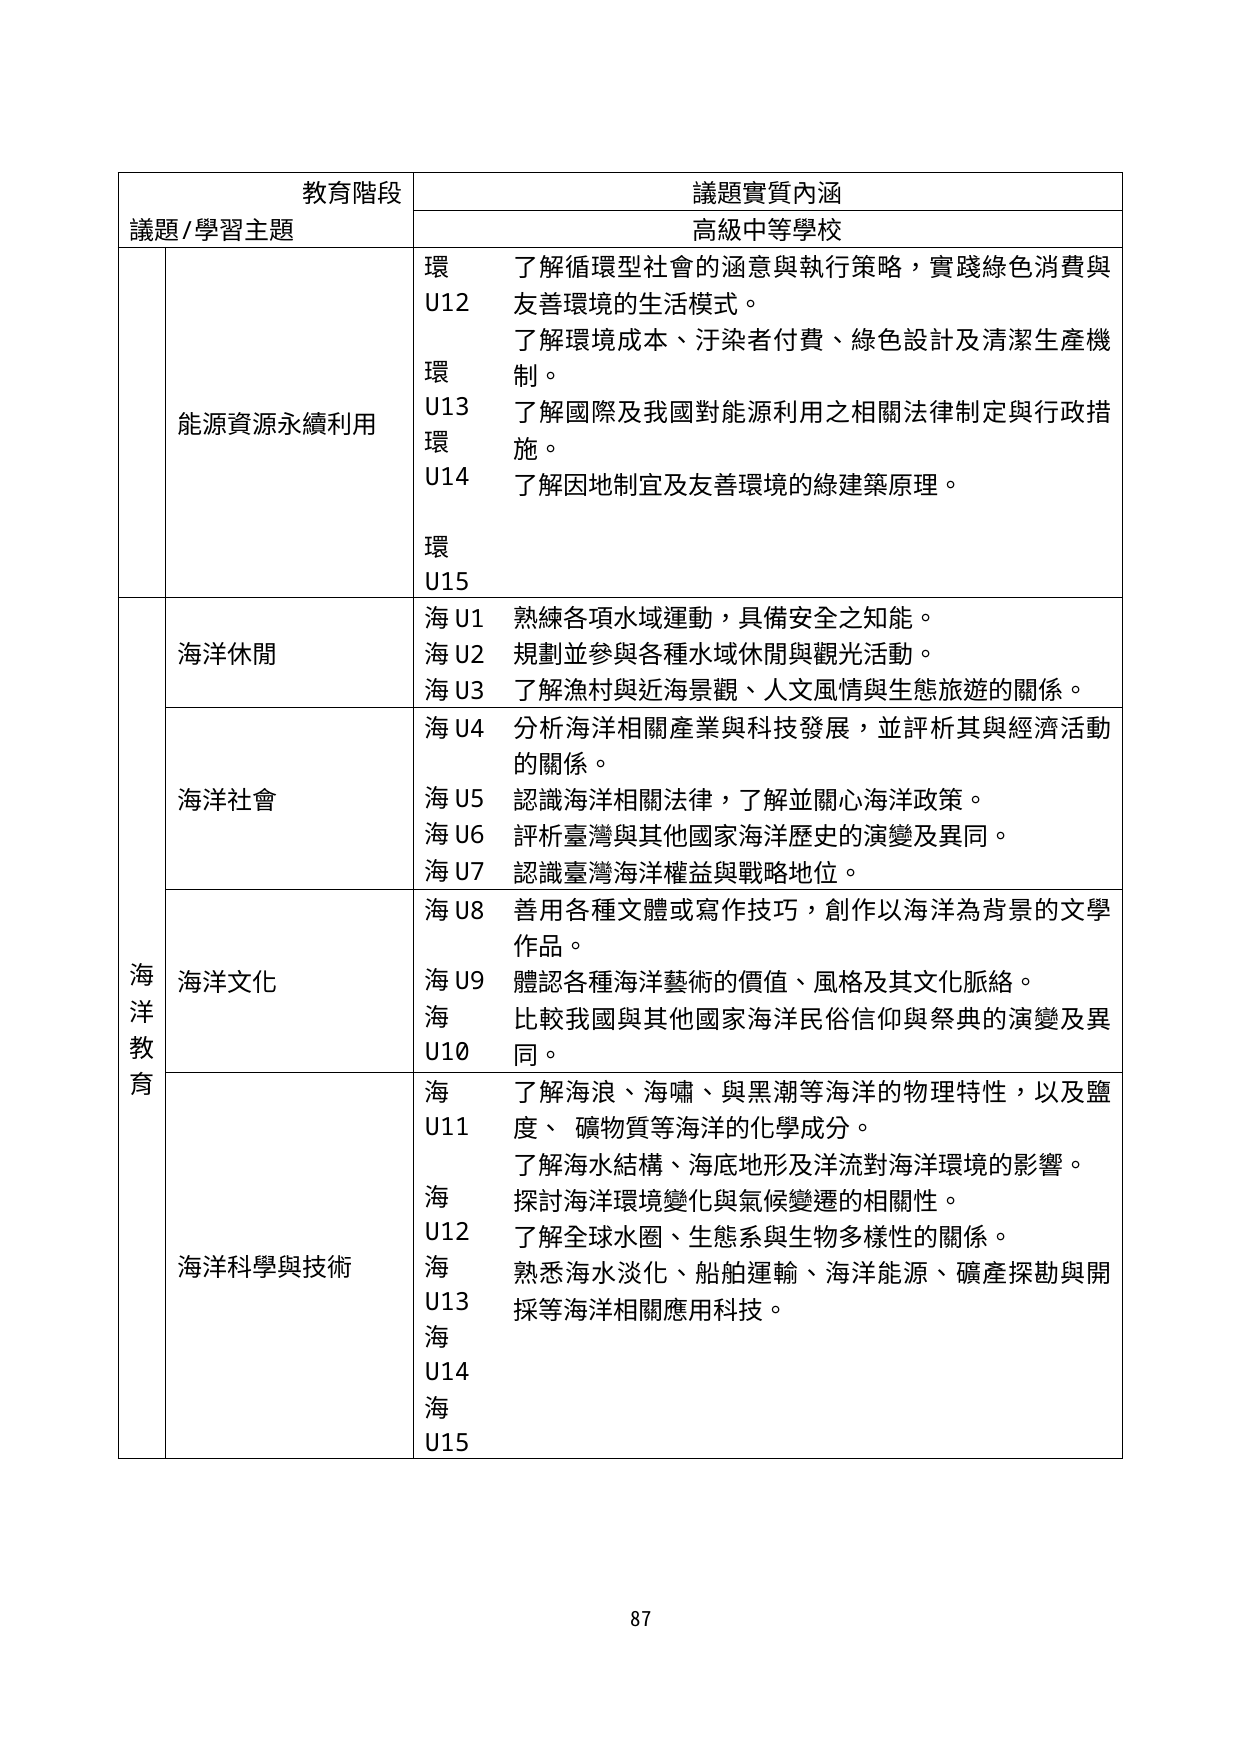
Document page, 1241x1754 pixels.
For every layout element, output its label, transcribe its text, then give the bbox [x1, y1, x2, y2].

table_header 議題實質內涵 [414, 173, 1122, 209]
table_cell 海洋教育 [119, 598, 165, 1458]
table_cell 海U8 海U9 海U10 [414, 890, 502, 1072]
table_cell 海洋社會 [166, 708, 413, 889]
table_cell 海U4 海U5 海U6 海U7 [414, 708, 502, 889]
table_cell 熟練各項水域運動，具備安全之知能。 規劃並參與各種水域休閒與觀光活動。 了解漁村與近海景觀、人文風情與生態旅遊的關係。 [502, 598, 1122, 707]
table_cell 環U12 環U13 環U14 環U15 [414, 248, 502, 597]
table_cell [119, 248, 165, 597]
table_cell 海洋休閒 [166, 598, 413, 707]
table_cell 能源資源永續利用 [166, 248, 413, 597]
table_cell 海U11 海U12 海U13 海U14 海U15 [414, 1073, 502, 1458]
table_cell 分析海洋相關產業與科技發展，並評析其與經濟活動的關係。 認識海洋相關法律，了解並關心海洋政策。 評析臺灣與其他國家海洋歷史的演變及異同。 認識臺灣海洋權益與戰略地位。 [502, 708, 1122, 889]
table_cell 了解循環型社會的涵意與執行策略，實踐綠色消費與友善環境的生活模式。 了解環境成本、汙染者付費、綠色設計及清潔生產機制。 了解國際及我國對能源利用之相關法律制定與行政措施。 了解因地制宜及友善環境的綠建築原理。 [502, 248, 1122, 597]
table_cell 海洋文化 [166, 890, 413, 1072]
table_cell 了解海浪、海嘯、與黑潮等海洋的物理特性，以及鹽度、 礦物質等海洋的化學成分。 了解海水結構、海底地形及洋流對海洋環境的影響。 探討海洋環境變化與氣候變遷的相關性。 了解全球水圈、生態系與生物多樣性的關係。 熟悉海水淡化、船舶運輸、海洋能源、礦產探勘與開採等海洋相關應用科技。 [502, 1073, 1122, 1458]
table_cell 高級中等學校 [414, 211, 1122, 247]
table_cell 海U1 海U2 海U3 [414, 598, 502, 707]
table_header 教育階段 議題/學習主題 [119, 173, 413, 247]
table_cell 海洋科學與技術 [166, 1073, 413, 1458]
table_cell 善用各種文體或寫作技巧，創作以海洋為背景的文學作品。 體認各種海洋藝術的價值、風格及其文化脈絡。 比較我國與其他國家海洋民俗信仰與祭典的演變及異同。 [502, 890, 1122, 1072]
